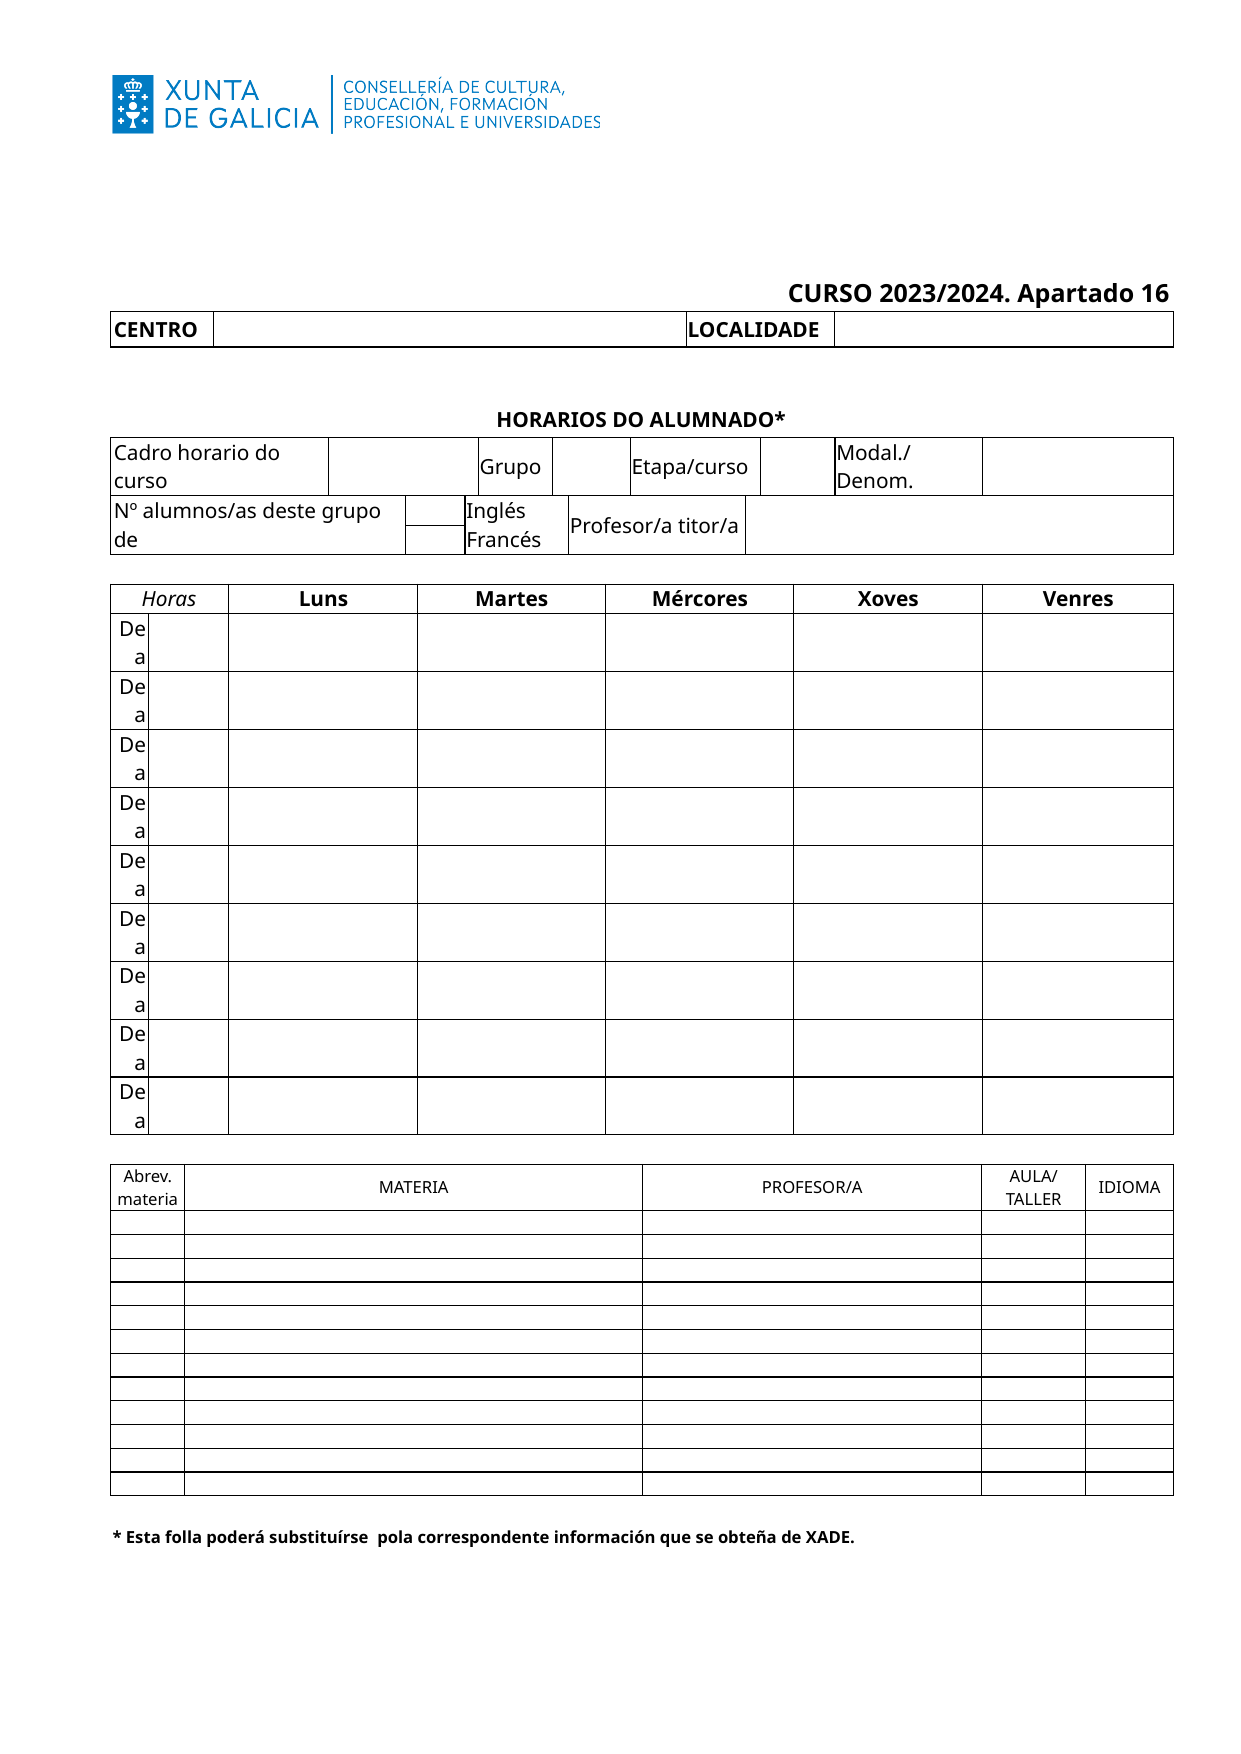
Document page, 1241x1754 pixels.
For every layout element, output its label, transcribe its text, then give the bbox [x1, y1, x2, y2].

table_cell [229, 904, 417, 961]
table_cell [149, 730, 228, 787]
table_cell [1086, 1425, 1173, 1448]
table_cell [185, 1330, 642, 1353]
table_cell [111, 1211, 184, 1234]
table_cell [746, 496, 1173, 554]
table_header Modal./Denom. [836, 438, 982, 495]
table_cell [111, 1378, 184, 1400]
table_cell [1086, 1235, 1173, 1258]
table_cell [149, 904, 228, 961]
table_header IDIOMA [1086, 1165, 1173, 1210]
table_cell [983, 788, 1173, 845]
table_cell [794, 730, 982, 787]
table_cell [418, 904, 605, 961]
table_cell De a [111, 904, 148, 961]
table_cell De a [111, 1020, 148, 1076]
table_header Venres [983, 585, 1173, 613]
table_cell [983, 1078, 1173, 1134]
table_header [553, 438, 630, 495]
table_cell [185, 1354, 642, 1376]
table_header [761, 438, 834, 495]
table_cell [229, 730, 417, 787]
table_cell [643, 1259, 981, 1281]
table_header MATERIA [185, 1165, 642, 1210]
table_cell [1086, 1378, 1173, 1400]
table_cell [794, 846, 982, 903]
table_cell [418, 1020, 605, 1076]
table_cell [406, 526, 464, 554]
table_header [835, 312, 1173, 346]
table_cell [643, 1306, 981, 1329]
table_cell [111, 1259, 184, 1281]
table_cell [418, 672, 605, 729]
table_cell [982, 1283, 1085, 1305]
table_cell [149, 1020, 228, 1076]
table_cell [185, 1401, 642, 1424]
table_cell [794, 672, 982, 729]
table_cell [185, 1378, 642, 1400]
table_cell [406, 496, 464, 524]
table_cell [111, 1354, 184, 1376]
table_cell [185, 1306, 642, 1329]
table_cell [229, 788, 417, 845]
table_cell [229, 672, 417, 729]
table_header PROFESOR/A [643, 1165, 981, 1210]
table_cell [185, 1211, 642, 1234]
table_cell [643, 1330, 981, 1353]
table_cell [643, 1211, 981, 1234]
table_header Etapa/curso [631, 438, 760, 495]
table_cell [149, 846, 228, 903]
table_cell [111, 1306, 184, 1329]
table_cell Nº alumnos/as deste grupo de [111, 496, 405, 554]
table_cell De a [111, 962, 148, 1018]
table_cell [229, 962, 417, 1018]
table_cell [982, 1378, 1085, 1400]
table_cell [643, 1425, 981, 1448]
table_header Abrev. materia [111, 1165, 184, 1210]
table_header Xoves [794, 585, 982, 613]
table_cell Inglés Francés [466, 496, 568, 554]
table_cell De a [111, 614, 148, 671]
table_cell [643, 1283, 981, 1305]
subtitle HORARIOS DO ALUMNADO* [112, 387, 1169, 437]
table_cell [185, 1449, 642, 1471]
table_cell [185, 1425, 642, 1448]
table_cell [418, 962, 605, 1018]
table_cell [982, 1449, 1085, 1471]
table_header Grupo [479, 438, 552, 495]
table_cell [1086, 1401, 1173, 1424]
table_cell [982, 1306, 1085, 1329]
table_cell [982, 1259, 1085, 1281]
table_cell [982, 1401, 1085, 1424]
table_cell [229, 1078, 417, 1134]
table_cell [1086, 1259, 1173, 1281]
table_header CENTRO [111, 312, 213, 346]
table_cell [606, 730, 793, 787]
table_cell [229, 1020, 417, 1076]
table_header Mércores [606, 585, 793, 613]
table_cell [149, 672, 228, 729]
table_cell De a [111, 730, 148, 787]
table_cell [1086, 1473, 1173, 1495]
table_cell [1086, 1306, 1173, 1329]
table_header Luns [229, 585, 417, 613]
table_cell [983, 846, 1173, 903]
table_cell [643, 1473, 981, 1495]
table_cell [229, 846, 417, 903]
table_cell [794, 904, 982, 961]
table_cell [794, 614, 982, 671]
table_cell [794, 1078, 982, 1134]
table_cell [643, 1449, 981, 1471]
table_cell [983, 962, 1173, 1018]
table_cell [606, 672, 793, 729]
table_header Martes [418, 585, 605, 613]
table_cell [1086, 1211, 1173, 1234]
table_cell [111, 1330, 184, 1353]
table_header Horas [111, 585, 228, 613]
table_cell [606, 1020, 793, 1076]
table_cell [606, 614, 793, 671]
table_cell [1086, 1449, 1173, 1471]
table_cell [111, 1401, 184, 1424]
picture [112, 75, 600, 134]
table_cell [982, 1235, 1085, 1258]
table_cell [185, 1259, 642, 1281]
table_cell De a [111, 846, 148, 903]
table_header [214, 312, 686, 346]
table_cell Profesor/a titor/a [569, 496, 745, 554]
table_cell [982, 1425, 1085, 1448]
table_header [983, 438, 1173, 495]
table_cell De a [111, 1078, 148, 1134]
table_cell [149, 962, 228, 1018]
table_header LOCALIDADE [687, 312, 834, 346]
table_header Cadro horario do curso [111, 438, 328, 495]
table_cell [643, 1378, 981, 1400]
text * Esta folla poderá substituírse pola correspondente información que se obteña de XADE. [112, 1525, 1169, 1548]
table_cell [229, 614, 417, 671]
table_cell [983, 904, 1173, 961]
table_cell [794, 962, 982, 1018]
table_cell [418, 1078, 605, 1134]
table_header [329, 438, 478, 495]
table_cell [418, 730, 605, 787]
table_cell [606, 788, 793, 845]
table_cell [983, 614, 1173, 671]
table_cell [982, 1330, 1085, 1353]
table_cell [643, 1401, 981, 1424]
table_cell [606, 846, 793, 903]
table_cell De a [111, 672, 148, 729]
table_cell [983, 1020, 1173, 1076]
table_cell [1086, 1283, 1173, 1305]
table_cell [111, 1235, 184, 1258]
table_cell [111, 1283, 184, 1305]
table_cell [982, 1473, 1085, 1495]
table_cell [983, 672, 1173, 729]
table_cell [111, 1449, 184, 1471]
table_cell [185, 1235, 642, 1258]
table_cell [1086, 1354, 1173, 1376]
table_cell [418, 614, 605, 671]
table_cell [418, 788, 605, 845]
table_cell [149, 1078, 228, 1134]
text CURSO 2023/2024. Apartado 16 [112, 271, 1169, 311]
table_cell [111, 1425, 184, 1448]
table_cell [643, 1354, 981, 1376]
table_cell [111, 1473, 184, 1495]
table_cell [606, 962, 793, 1018]
table_cell De a [111, 788, 148, 845]
table_cell [606, 904, 793, 961]
table_cell [606, 1078, 793, 1134]
table_cell [794, 1020, 982, 1076]
table_cell [794, 788, 982, 845]
table_cell [185, 1283, 642, 1305]
table_header AULA/ TALLER [982, 1165, 1085, 1210]
table_cell [983, 730, 1173, 787]
table_cell [1086, 1330, 1173, 1353]
table_cell [149, 788, 228, 845]
table_cell [418, 846, 605, 903]
table_cell [982, 1354, 1085, 1376]
table_cell [643, 1235, 981, 1258]
table_cell [149, 614, 228, 671]
table_cell [185, 1473, 642, 1495]
table_cell [982, 1211, 1085, 1234]
